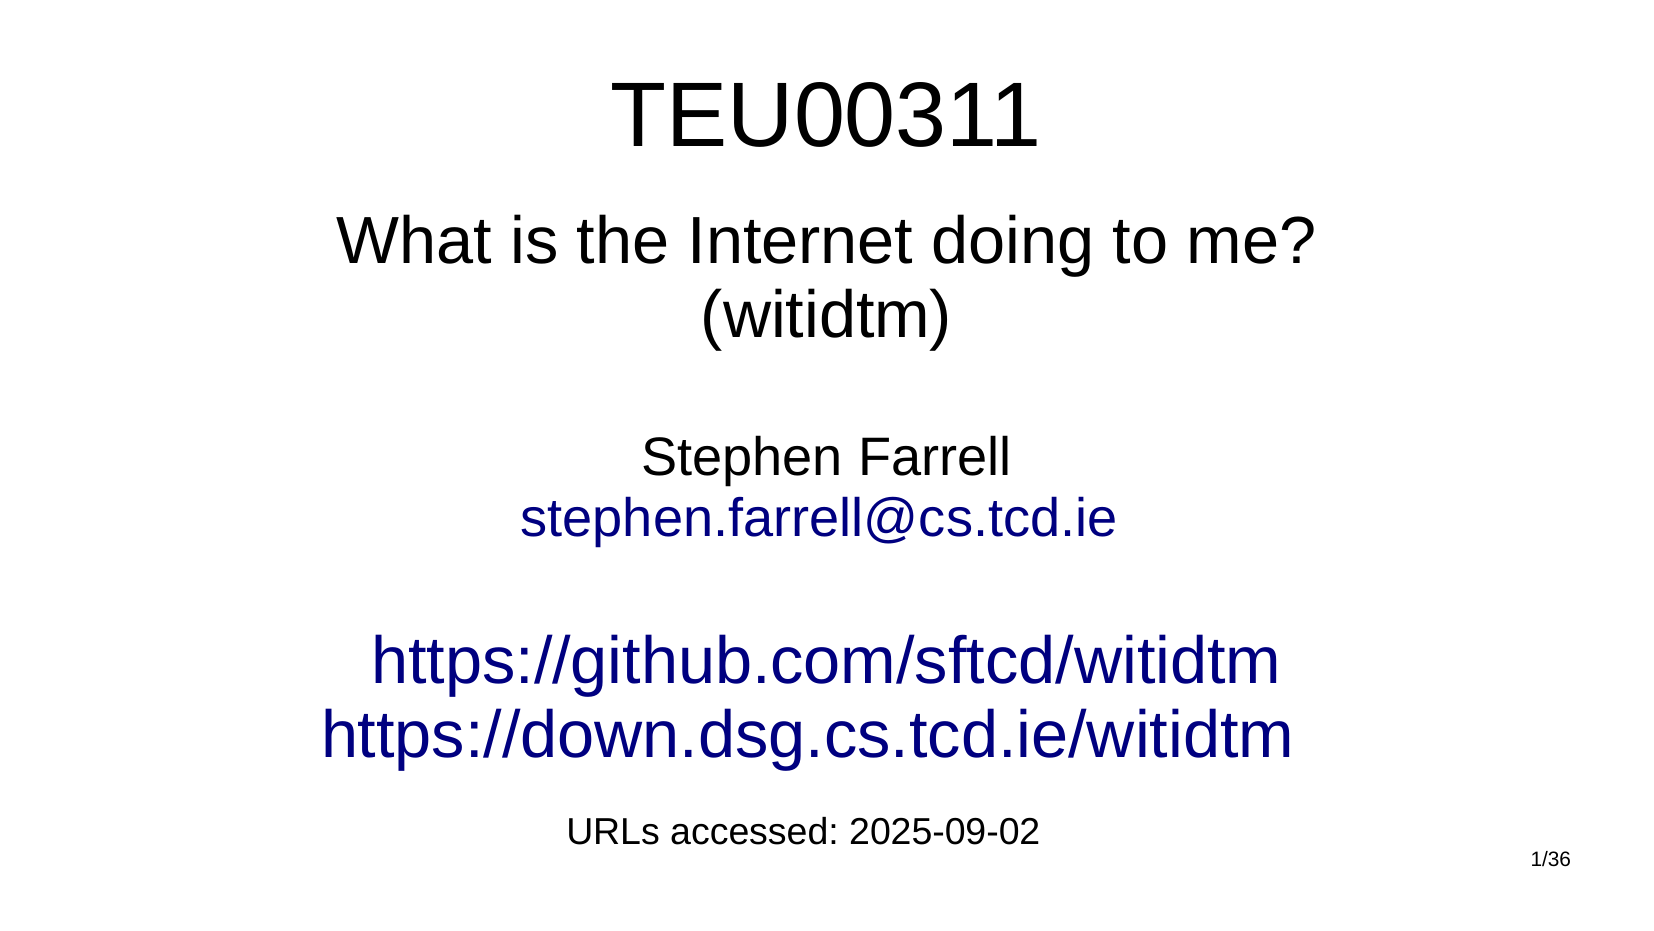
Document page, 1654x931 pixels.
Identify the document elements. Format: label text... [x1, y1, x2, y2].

text_box URLs accessed: 2025-09-02 [448, 803, 1158, 922]
title TEU00311 [82, 37, 1571, 193]
subtitle What is the Internet doing to me? (witidtm) Stephen Farrell stephen.farrell@cs.tcd.ie https://github.com/sftcd/witidtm https://down.dsg.cs.tcd.ie/witidtm [82, 202, 1571, 773]
